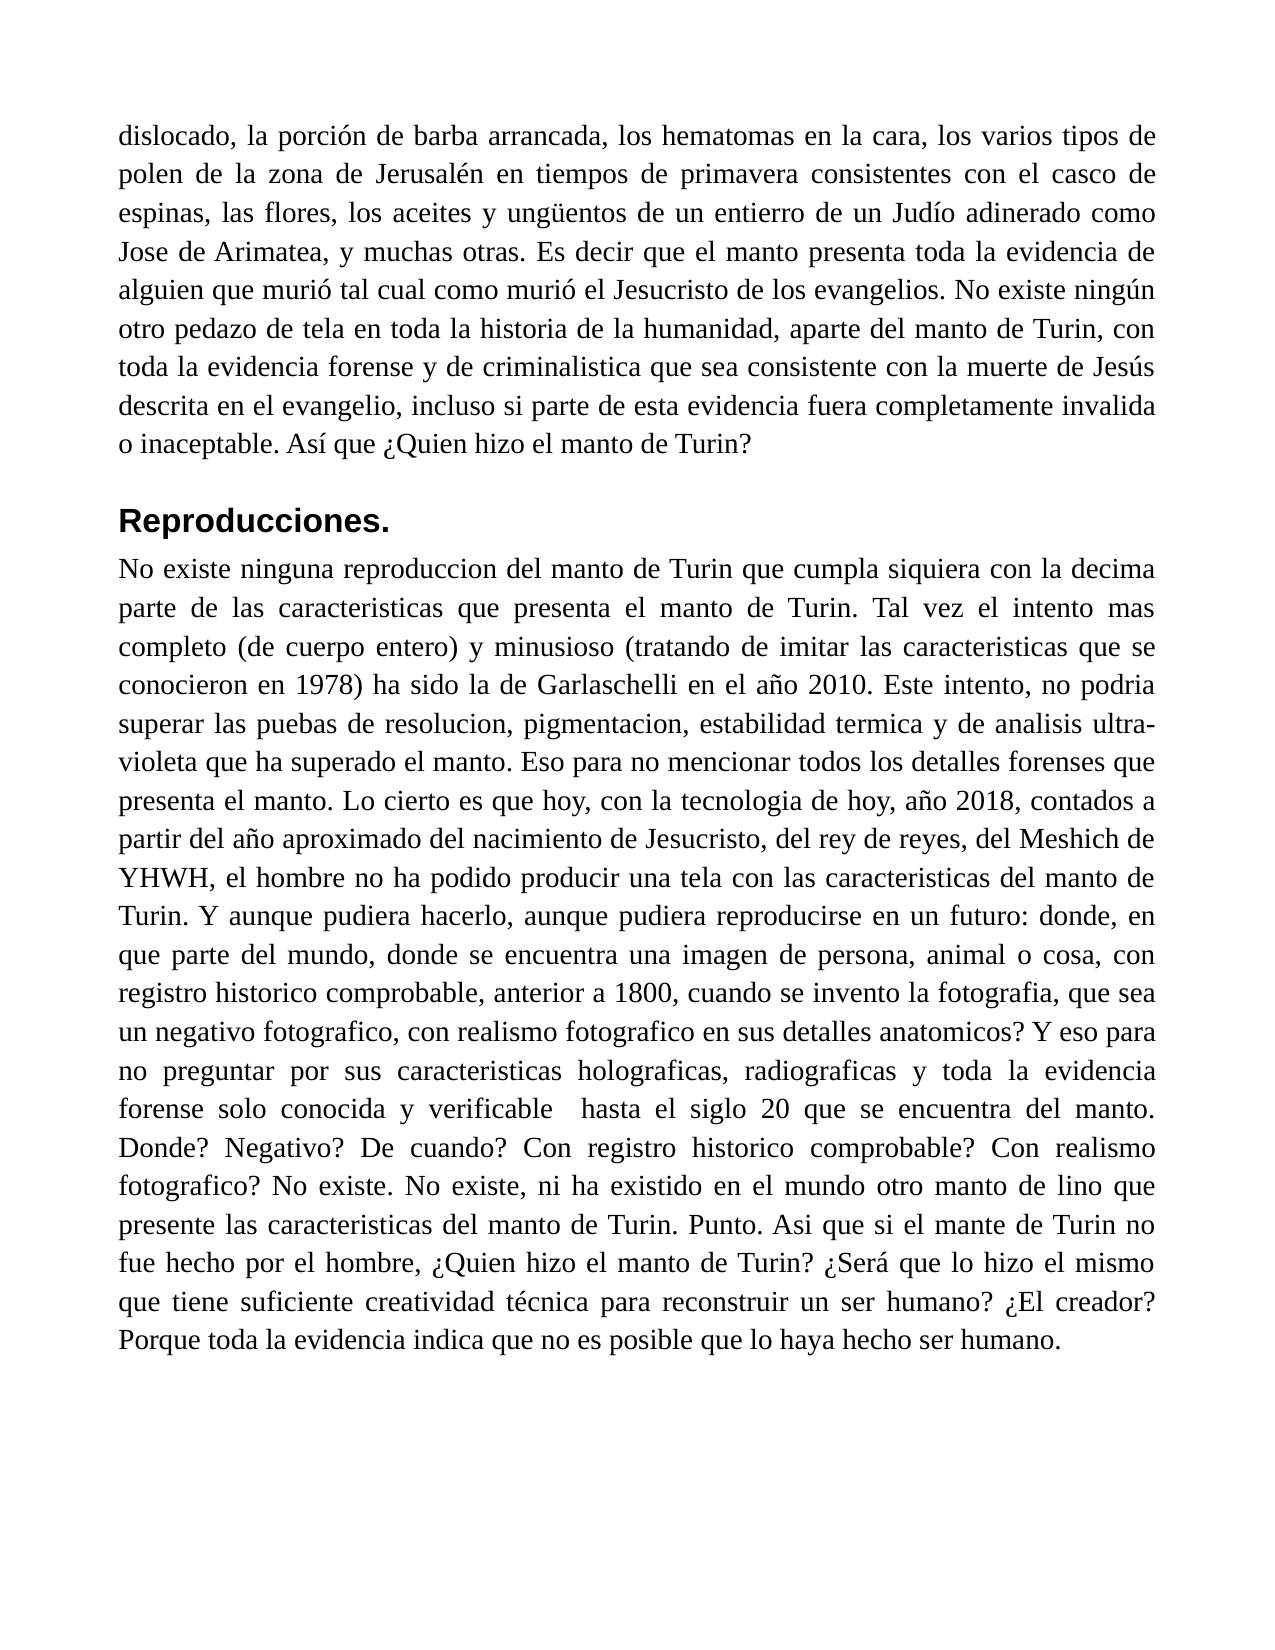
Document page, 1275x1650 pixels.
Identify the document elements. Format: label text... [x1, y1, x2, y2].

text dislocado, la porción de barba arrancada, los hematomas en la cara, los varios tipos de polen de la zona de Jerusalén en tiempos de primavera consistentes con el casco de espinas, las flores, los aceites y ungüentos de un entierro de un Judío adinerado como Jose de Arimatea, y muchas otras. Es decir que el manto presenta toda la evidencia de alguien que murió tal cual como murió el Jesucristo de los evangelios. No existe ningún otro pedazo de tela en toda la historia de la humanidad, aparte del manto de Turin, con toda la evidencia forense y de criminalistica que sea consistente con la muerte de Jesús descrita en el evangelio, incluso si parte de esta evidencia fuera completamente invalida o inaceptable. Así que ¿Quien hizo el manto de Turin? [118, 118, 1157, 460]
subtitle Reproducciones. [118, 500, 1157, 539]
text No existe ninguna reproduccion del manto de Turin que cumpla siquiera con la decima parte de las caracteristicas que presenta el manto de Turin. Tal vez el intento mas completo (de cuerpo entero) y minusioso (tratando de imitar las caracteristicas que se conocieron en 1978) ha sido la de Garlaschelli en el año 2010. Este intento, no podria superar las puebas de resolucion, pigmentacion, estabilidad termica y de analisis ultra-violeta que ha superado el manto. Eso para no mencionar todos los detalles forenses que presenta el manto. Lo cierto es que hoy, con la tecnologia de hoy, año 2018, contados a partir del año aproximado del nacimiento de Jesucristo, del rey de reyes, del Meshich de YHWH, el hombre no ha podido producir una tela con las caracteristicas del manto de Turin. Y aunque pudiera hacerlo, aunque pudiera reproducirse en un futuro: donde, en que parte del mundo, donde se encuentra una imagen de persona, animal o cosa, con registro historico comprobable, anterior a 1800, cuando se invento la fotografia, que sea un negativo fotografico, con realismo fotografico en sus detalles anatomicos? Y eso para no preguntar por sus caracteristicas holograficas, radiograficas y toda la evidencia forense solo conocida y verificable hasta el siglo 20 que se encuentra del manto. Donde? Negativo? De cuando? Con registro historico comprobable? Con realismo fotografico? No existe. No existe, ni ha existido en el mundo otro manto de lino que presente las caracteristicas del manto de Turin. Punto. Asi que si el mante de Turin no fue hecho por el hombre, ¿Quien hizo el manto de Turin? ¿Será que lo hizo el mismo que tiene suficiente creatividad técnica para reconstruir un ser humano? ¿El creador? Porque toda la evidencia indica que no es posible que lo haya hecho ser humano. [118, 552, 1157, 1356]
